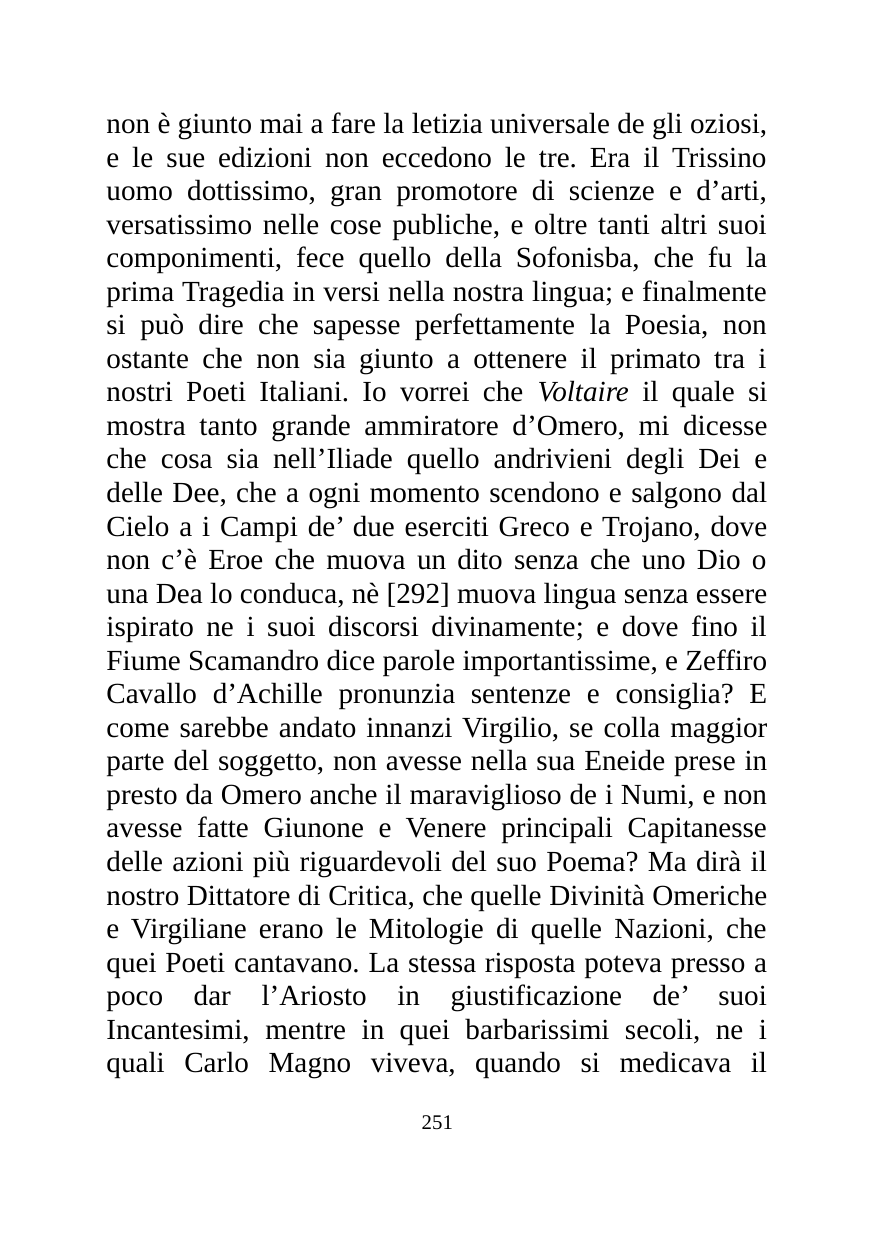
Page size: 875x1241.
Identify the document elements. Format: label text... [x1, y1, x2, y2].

text non è giunto mai a fare la letizia universale de gli oziosi, e le sue edizioni non eccedono le tre. Era il Trissino uomo dottissimo, gran promotore di scienze e d’arti, versatissimo nelle cose publiche, e oltre tanti altri suoi componimenti, fece quello della Sofonisba, che fu la prima Tragedia in versi nella nostra lingua; e finalmente si può dire che sapesse perfettamente la Poesia, non ostante che non sia giunto a ottenere il primato tra i nostri Poeti Italiani. Io vorrei che Voltaire il quale si mostra tanto grande ammiratore d’Omero, mi dicesse che cosa sia nell’Iliade quello andrivieni degli Dei e delle Dee, che a ogni momento scendono e salgono dal Cielo a i Campi de’ due eserciti Greco e Trojano, dove non c’è Eroe che muova un dito senza che uno Dio o una Dea lo conduca, nè [292] muova lingua senza essere ispirato ne i suoi discorsi divinamente; e dove fino il Fiume Scamandro dice parole importantissime, e Zeffiro Cavallo d’Achille pronunzia sentenze e consiglia? E come sarebbe andato innanzi Virgilio, se colla maggior parte del soggetto, non avesse nella sua Eneide prese in presto da Omero anche il maraviglioso de i Numi, e non avesse fatte Giunone e Venere principali Capitanesse delle azioni più riguardevoli del suo Poema? Ma dirà il nostro Dittatore di Critica, che quelle Divinità Omeriche e Virgiliane erano le Mitologie di quelle Nazioni, che quei Poeti cantavano. La stessa risposta poteva presso a poco dar l’Ariosto in giustificazione de’ suoi Incantesimi, mentre in quei barbarissimi secoli, ne i quali Carlo Magno viveva, quando si medicava il [106, 106, 768, 1079]
